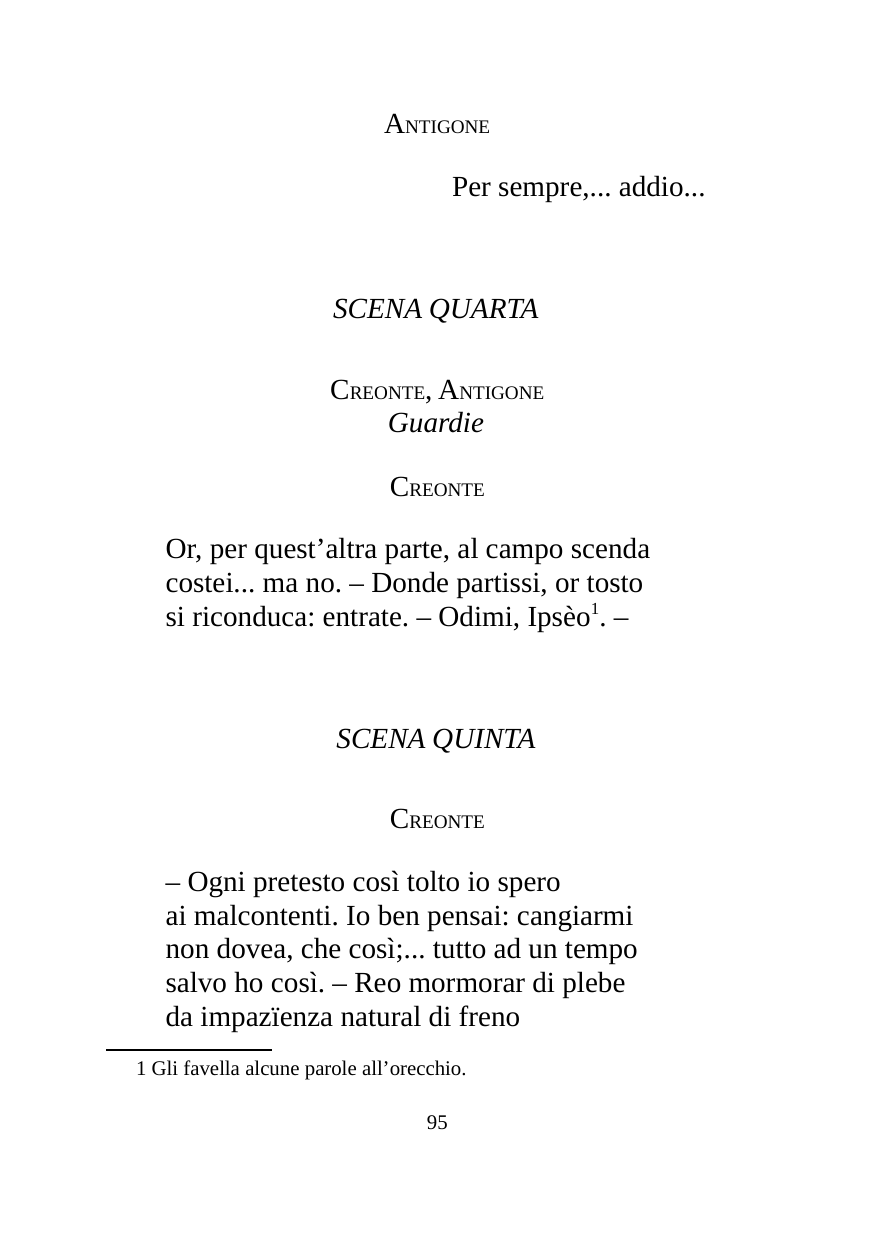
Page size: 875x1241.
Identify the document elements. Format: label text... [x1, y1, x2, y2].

text Or, per quest’altra parte, al campo scenda costei... ma no. – Donde partissi, or tosto si riconduca: entrate. – Odimi, Ipsèo. – [165, 532, 768, 632]
text Creonte [106, 469, 768, 502]
text Per sempre,... addio... [452, 169, 768, 203]
text Creonte, Antigone [106, 372, 768, 406]
text Gli favella alcune parole all’orecchio. [106, 1056, 768, 1080]
text Antigone [106, 106, 768, 140]
subtitle SCENA QUINTA [106, 721, 768, 754]
text Guardie [106, 406, 768, 439]
subtitle SCENA QUARTA [106, 291, 768, 325]
text – Ogni pretesto così tolto io spero ai malcontenti. Io ben pensai: cangiarmi non dovea, che così;... tutto ad un tempo salvo ho così. – Reo mormorar di plebe da impazïenza natural di freno [165, 864, 768, 1032]
text Creonte [106, 802, 768, 835]
